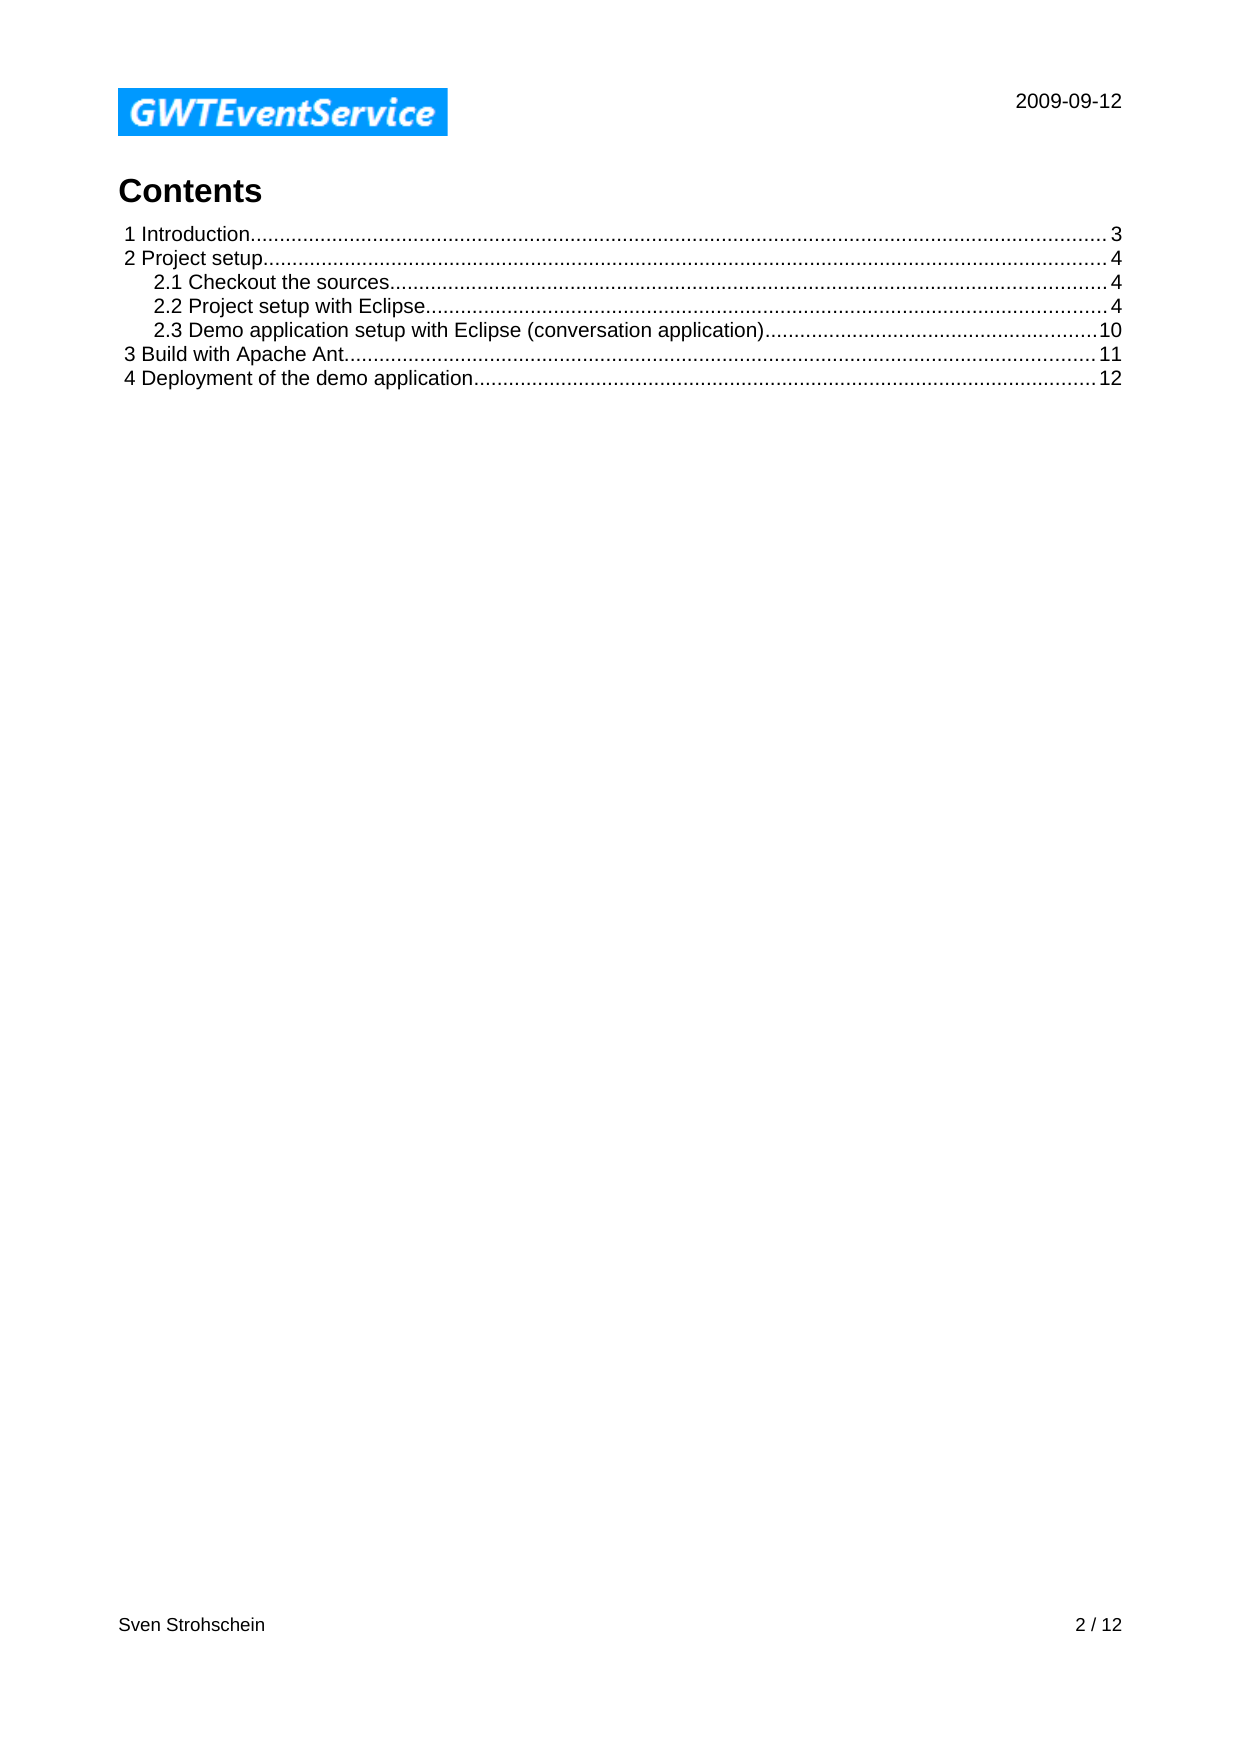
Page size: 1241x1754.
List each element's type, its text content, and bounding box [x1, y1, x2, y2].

text 2.1 Checkout the sources 4 [148, 270, 1122, 294]
text 3 Build with Apache Ant 11 [118, 342, 1122, 366]
text 1 Introduction 3 [118, 222, 1122, 246]
subtitle Contents [118, 171, 1122, 209]
text 2.2 Project setup with Eclipse 4 [148, 294, 1122, 318]
text 4 Deployment of the demo application 12 [118, 366, 1122, 390]
picture [118, 88, 448, 136]
text 2.3 Demo application setup with Eclipse (conversation application) 10 [148, 318, 1122, 342]
text 2 Project setup 4 [118, 246, 1122, 270]
